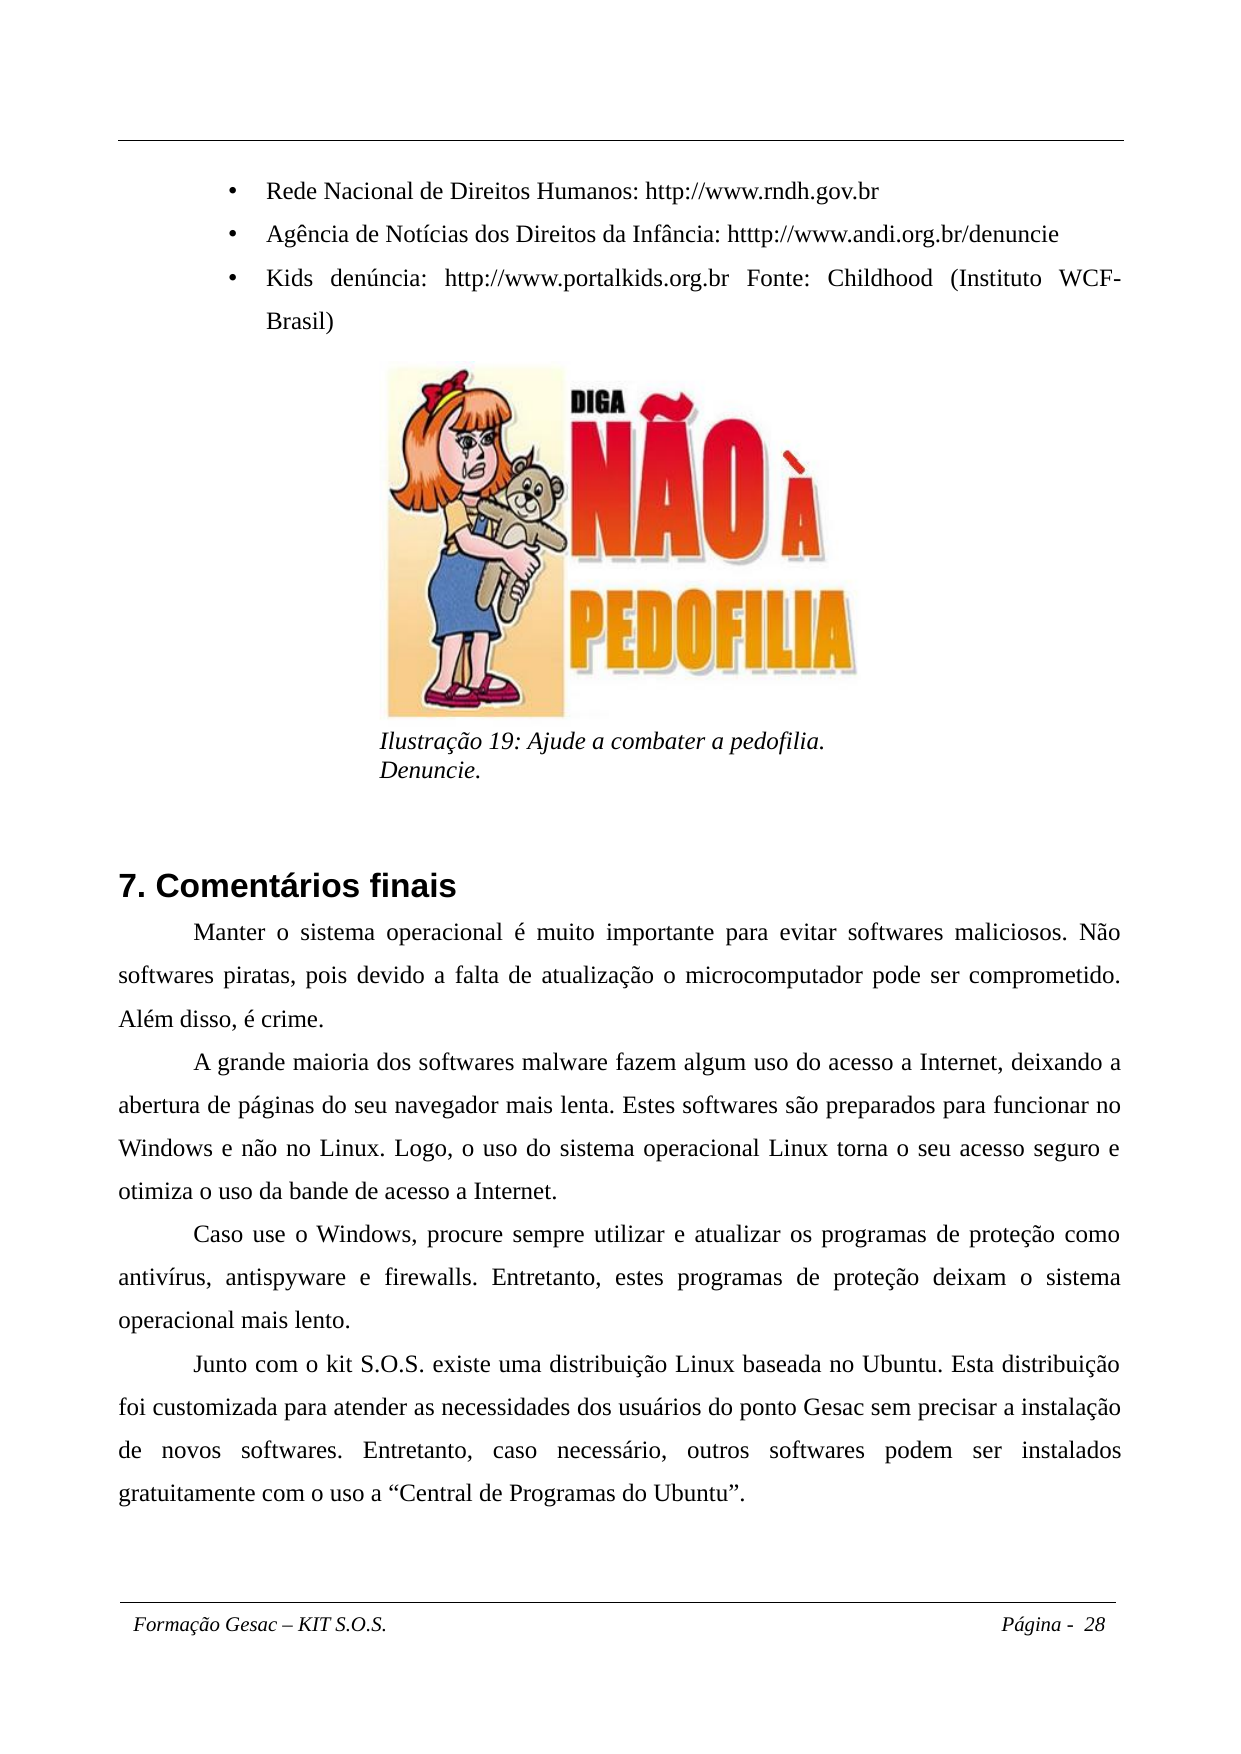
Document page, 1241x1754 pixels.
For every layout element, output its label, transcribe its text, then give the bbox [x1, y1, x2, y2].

picture [379, 361, 861, 727]
list Rede Nacional de Direitos Humanos: http://www.rndh.gov.br [228, 176, 1122, 205]
list Kids denúncia: http://www.portalkids.org.br Fonte: Childhood (Instituto WCF-Brasil) [228, 263, 1122, 334]
subtitle 7. Comentários finais [118, 866, 1122, 905]
text Caso use o Windows, procure sempre utilizar e atualizar os programas de proteção como antivírus, antispyware e firewalls. Entretanto, estes programas de proteção deixam o sistema operacional mais lento. [118, 1219, 1122, 1334]
text Ilustração 19: Ajude a combater a pedofilia. Denuncie. [379, 727, 861, 784]
text A grande maioria dos softwares malware fazem algum uso do acesso a Internet, deixando a abertura de páginas do seu navegador mais lenta. Estes softwares são preparados para funcionar no Windows e não no Linux. Logo, o uso do sistema operacional Linux torna o seu acesso seguro e otimiza o uso da bande de acesso a Internet. [118, 1047, 1122, 1205]
text Junto com o kit S.O.S. existe uma distribuição Linux baseada no Ubuntu. Esta distribuição foi customizada para atender as necessidades dos usuários do ponto Gesac sem precisar a instalação de novos softwares. Entretanto, caso necessário, outros softwares podem ser instalados gratuitamente com o uso a “Central de Programas do Ubuntu”. [118, 1349, 1122, 1507]
list Agência de Notícias dos Direitos da Infância: htttp://www.andi.org.br/denuncie [228, 219, 1122, 248]
text Manter o sistema operacional é muito importante para evitar softwares maliciosos. Não softwares piratas, pois devido a falta de atualização o microcomputador pode ser comprometido. Além disso, é crime. [118, 917, 1122, 1032]
